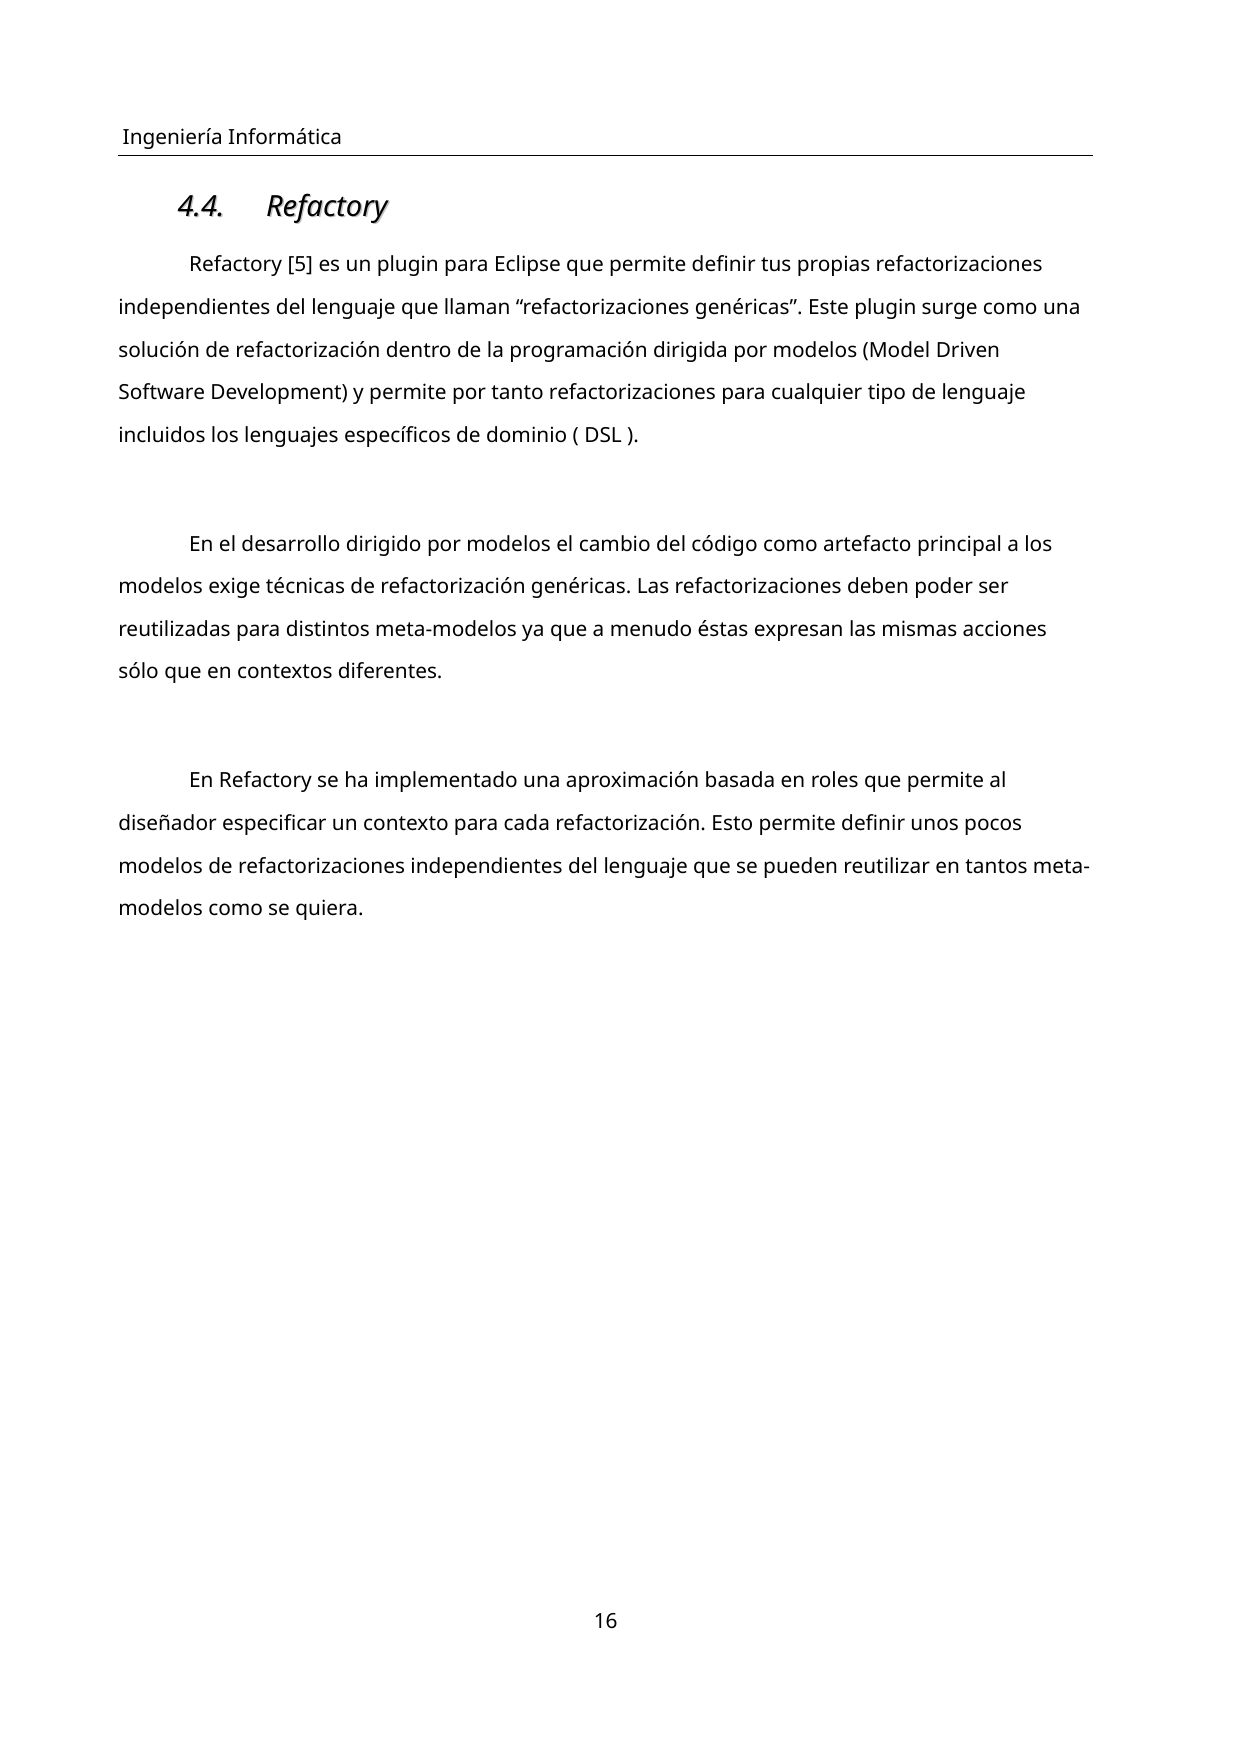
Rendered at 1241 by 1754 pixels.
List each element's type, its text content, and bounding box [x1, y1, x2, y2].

text Refactory [5] es un plugin para Eclipse que permite definir tus propias refactorizaciones independientes del lenguaje que llaman “refactorizaciones genéricas”. Este plugin surge como una solución de refactorización dentro de la programación dirigida por modelos (Model Driven Software Development) y permite por tanto refactorizaciones para cualquier tipo de lenguaje incluidos los lenguajes específicos de dominio ( DSL ). [118, 249, 1093, 448]
subtitle Refactory [177, 185, 1093, 224]
text En el desarrollo dirigido por modelos el cambio del código como artefacto principal a los modelos exige técnicas de refactorización genéricas. Las refactorizaciones deben poder ser reutilizadas para distintos meta-modelos ya que a menudo éstas expresan las mismas acciones sólo que en contextos diferentes. [118, 529, 1093, 685]
text En Refactory se ha implementado una aproximación basada en roles que permite al diseñador especificar un contexto para cada refactorización. Esto permite definir unos pocos modelos de refactorizaciones independientes del lenguaje que se pueden reutilizar en tantos meta-modelos como se quiera. [118, 766, 1093, 922]
